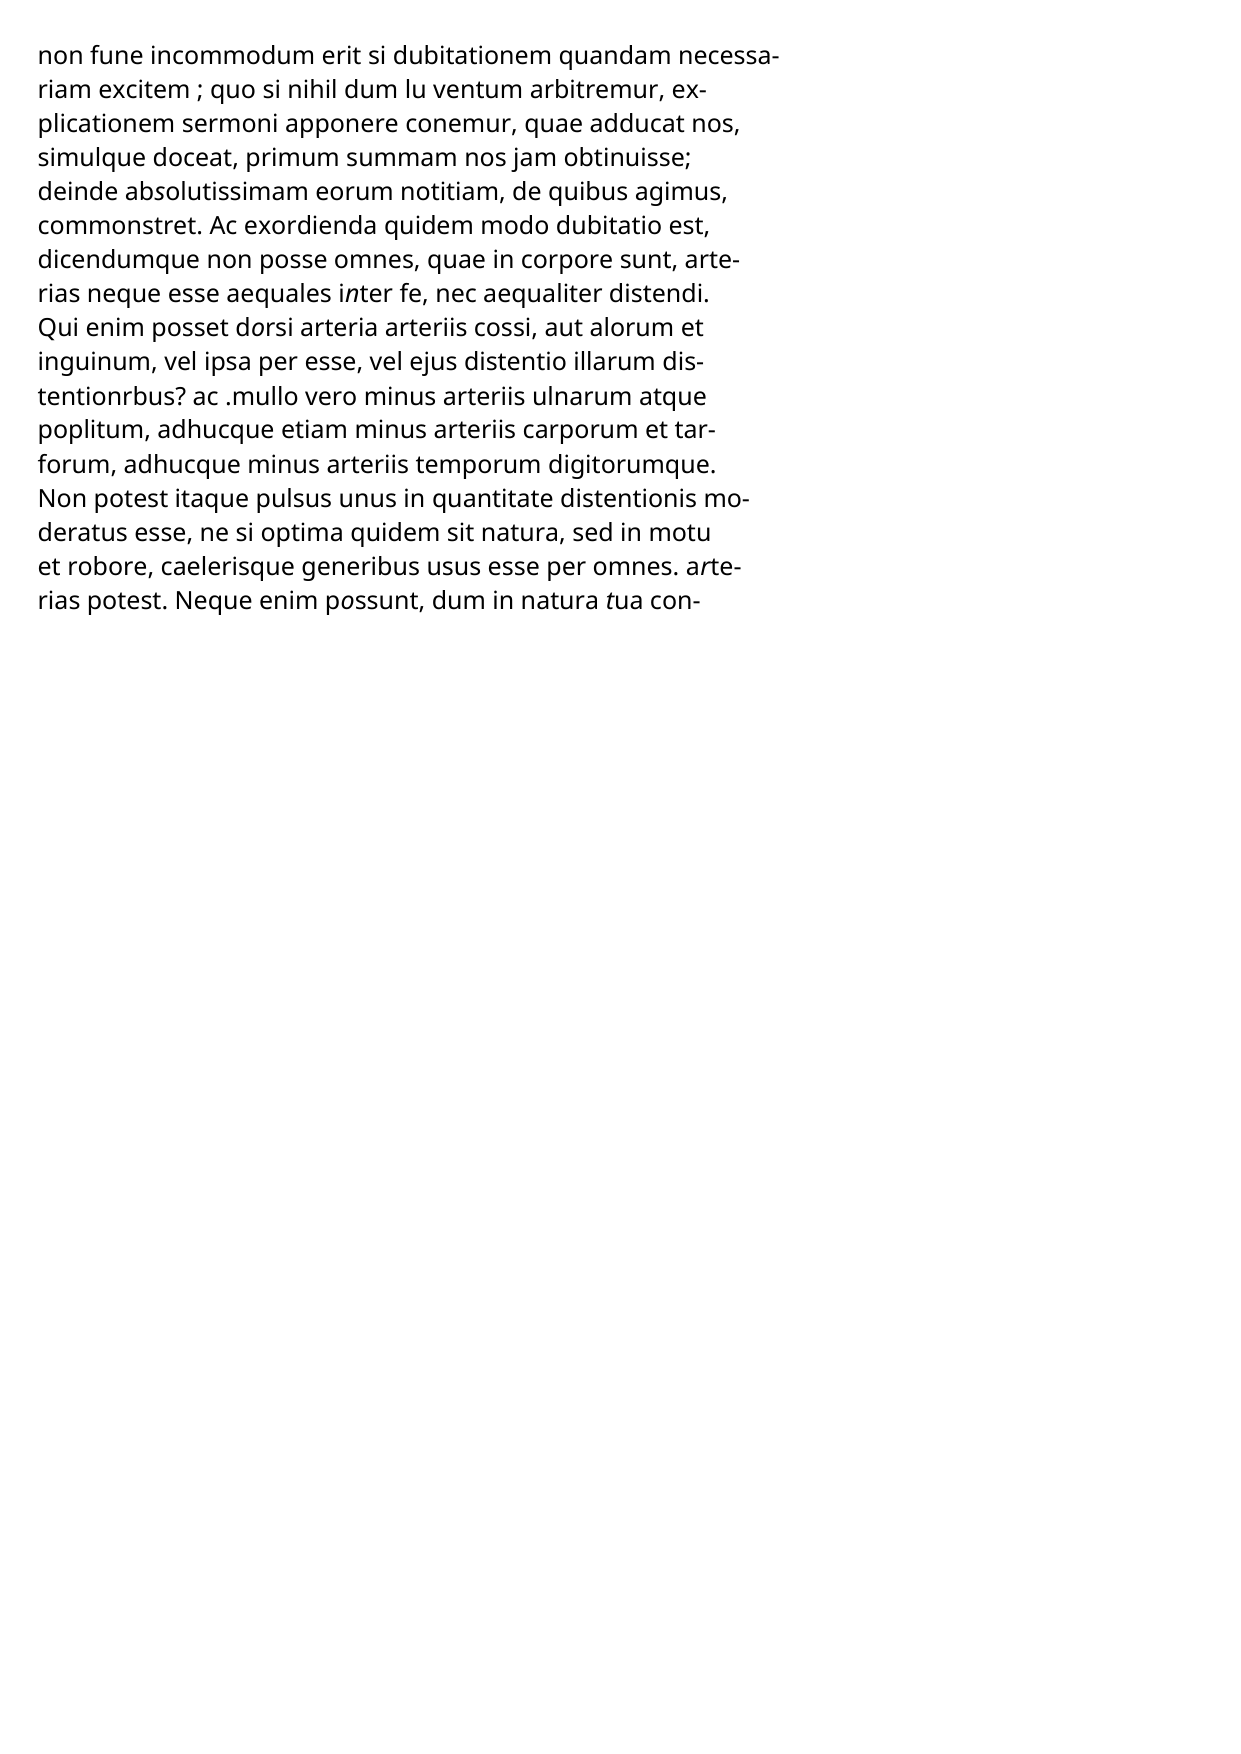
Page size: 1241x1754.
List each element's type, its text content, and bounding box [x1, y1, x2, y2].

text non fune incommodum erit si dubitationem quandam necessa- riam excitem ; quo si nihil dum lu ventum arbitremur, ex- plicationem sermoni apponere conemur, quae adducat nos, simulque doceat, primum summam nos jam obtinuisse; deinde absolutissimam eorum notitiam, de quibus agimus, commonstret. Ac exordienda quidem modo dubitatio est, dicendumque non posse omnes, quae in corpore sunt, arte- rias neque esse aequales inter fe, nec aequaliter distendi. Qui enim posset dorsi arteria arteriis cossi, aut alorum et inguinum, vel ipsa per esse, vel ejus distentio illarum dis- tentionrbus? ac .mullo vero minus arteriis ulnarum atque poplitum, adhucque etiam minus arteriis carporum et tar- forum, adhucque minus arteriis temporum digitorumque. Non potest itaque pulsus unus in quantitate distentionis mo- deratus esse, ne si optima quidem sit natura, sed in motu et robore, caelerisque generibus usus esse per omnes. arte- rias potest. Neque enim possunt, dum in natura tua con- [37, 37, 1203, 617]
